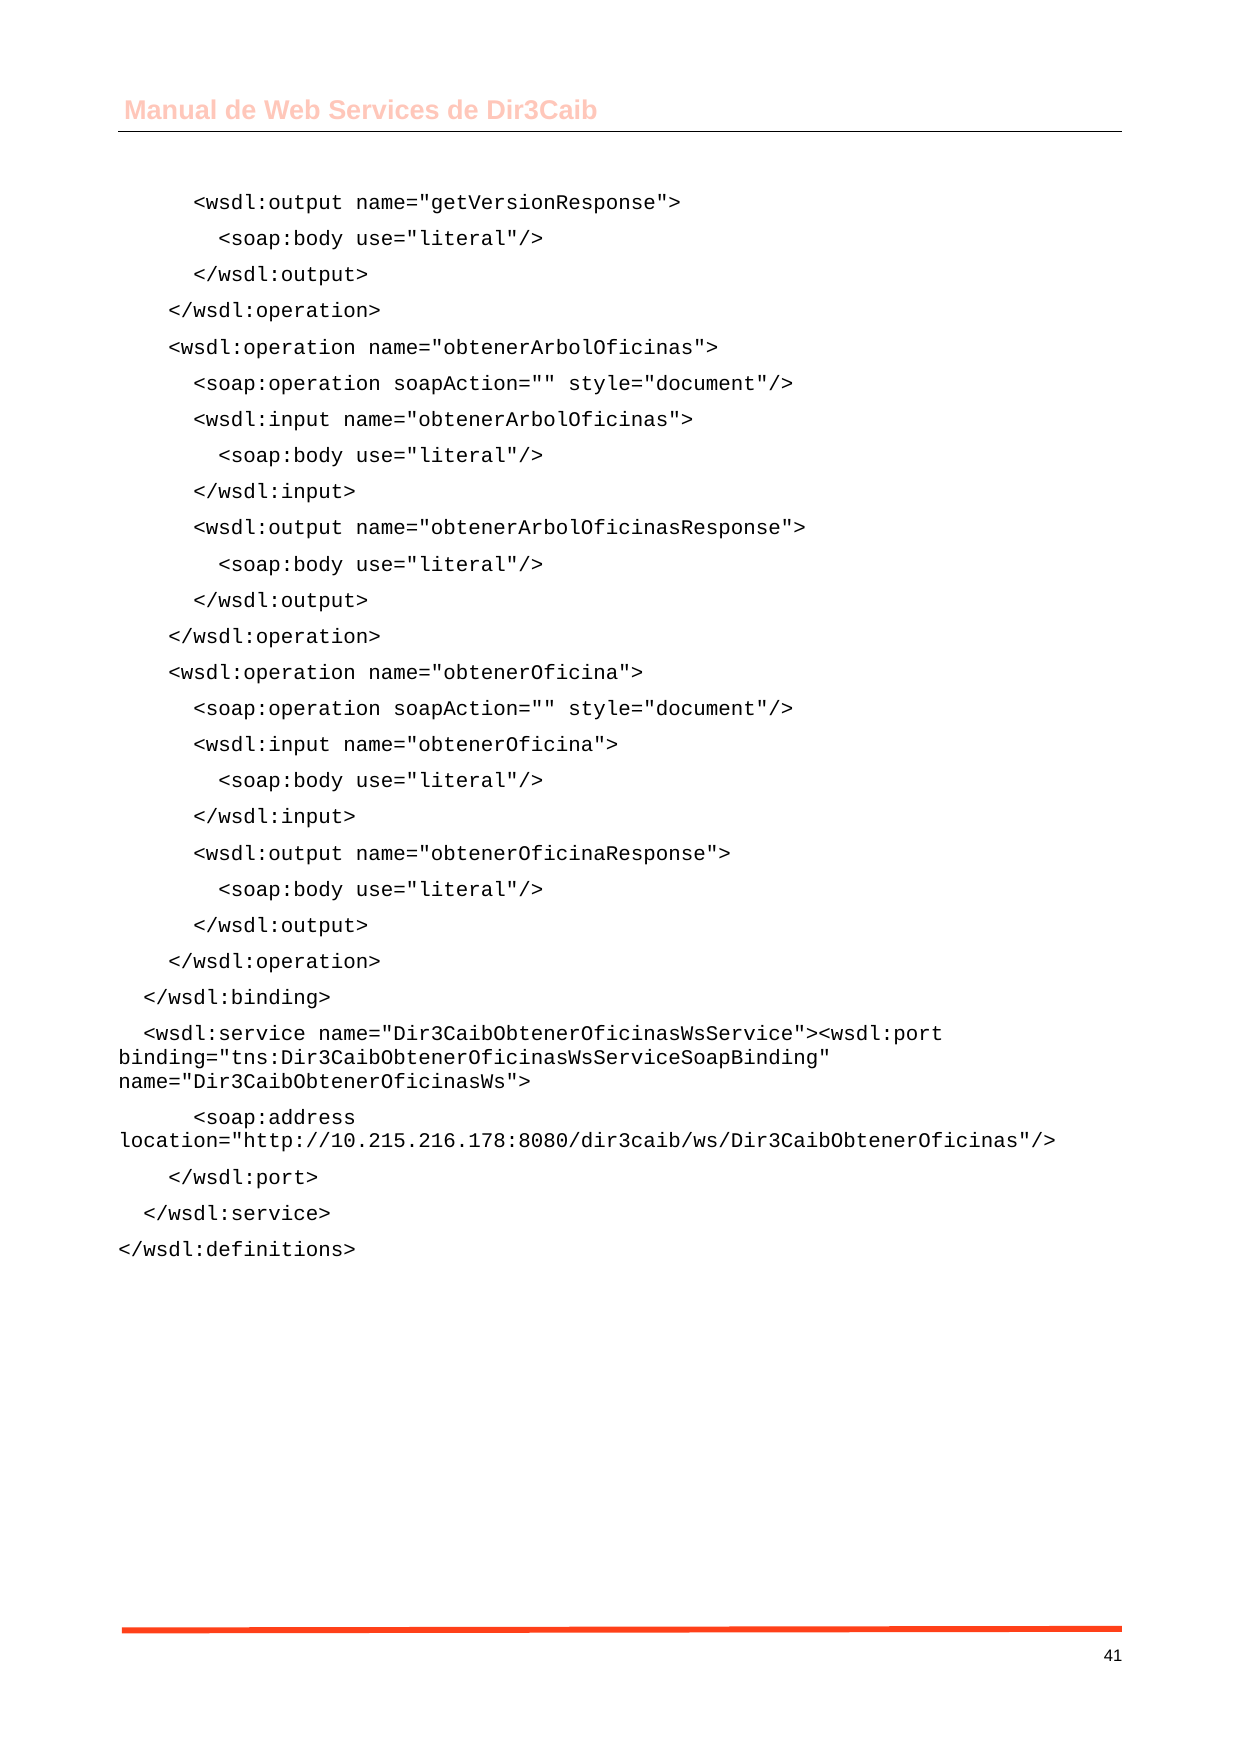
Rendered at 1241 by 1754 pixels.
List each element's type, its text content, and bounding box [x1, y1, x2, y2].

text <soap:body use="literal"/> [118, 879, 1122, 902]
text <wsdl:input name="obtenerOficina"> [118, 734, 1122, 758]
text </wsdl:operation> [118, 626, 1122, 649]
text <soap:body use="literal"/> [118, 445, 1122, 469]
text </wsdl:service> [118, 1203, 1122, 1226]
text <soap:operation soapAction="" style="document"/> [118, 373, 1122, 396]
text </wsdl:output> [118, 590, 1122, 613]
text <wsdl:operation name="obtenerOficina"> [118, 662, 1122, 686]
text <soap:body use="literal"/> [118, 228, 1122, 252]
text <soap:operation soapAction="" style="document"/> [118, 698, 1122, 722]
text </wsdl:operation> [118, 951, 1122, 975]
text <soap:body use="literal"/> [118, 553, 1122, 577]
text </wsdl:input> [118, 807, 1122, 830]
text <wsdl:output name="obtenerArbolOficinasResponse"> [118, 517, 1122, 541]
text <wsdl:service name="Dir3CaibObtenerOficinasWsService"><wsdl:port binding="tns:Dir3CaibObtenerOficinasWsServiceSoapBinding" name="Dir3CaibObtenerOficinasWs"> [118, 1023, 1122, 1094]
text </wsdl:port> [118, 1167, 1122, 1190]
text <wsdl:input name="obtenerArbolOficinas"> [118, 409, 1122, 433]
text <wsdl:output name="getVersionResponse"> [118, 192, 1122, 216]
text </wsdl:binding> [118, 987, 1122, 1011]
text <wsdl:output name="obtenerOficinaResponse"> [118, 843, 1122, 866]
text </wsdl:operation> [118, 301, 1122, 324]
text </wsdl:definitions> [118, 1239, 1122, 1263]
text </wsdl:output> [118, 915, 1122, 939]
text <soap:body use="literal"/> [118, 770, 1122, 794]
text </wsdl:input> [118, 481, 1122, 505]
text </wsdl:output> [118, 264, 1122, 288]
text <wsdl:operation name="obtenerArbolOficinas"> [118, 337, 1122, 360]
text <soap:address location="http://10.215.216.178:8080/dir3caib/ws/Dir3CaibObtenerOficinas"/> [118, 1107, 1122, 1154]
